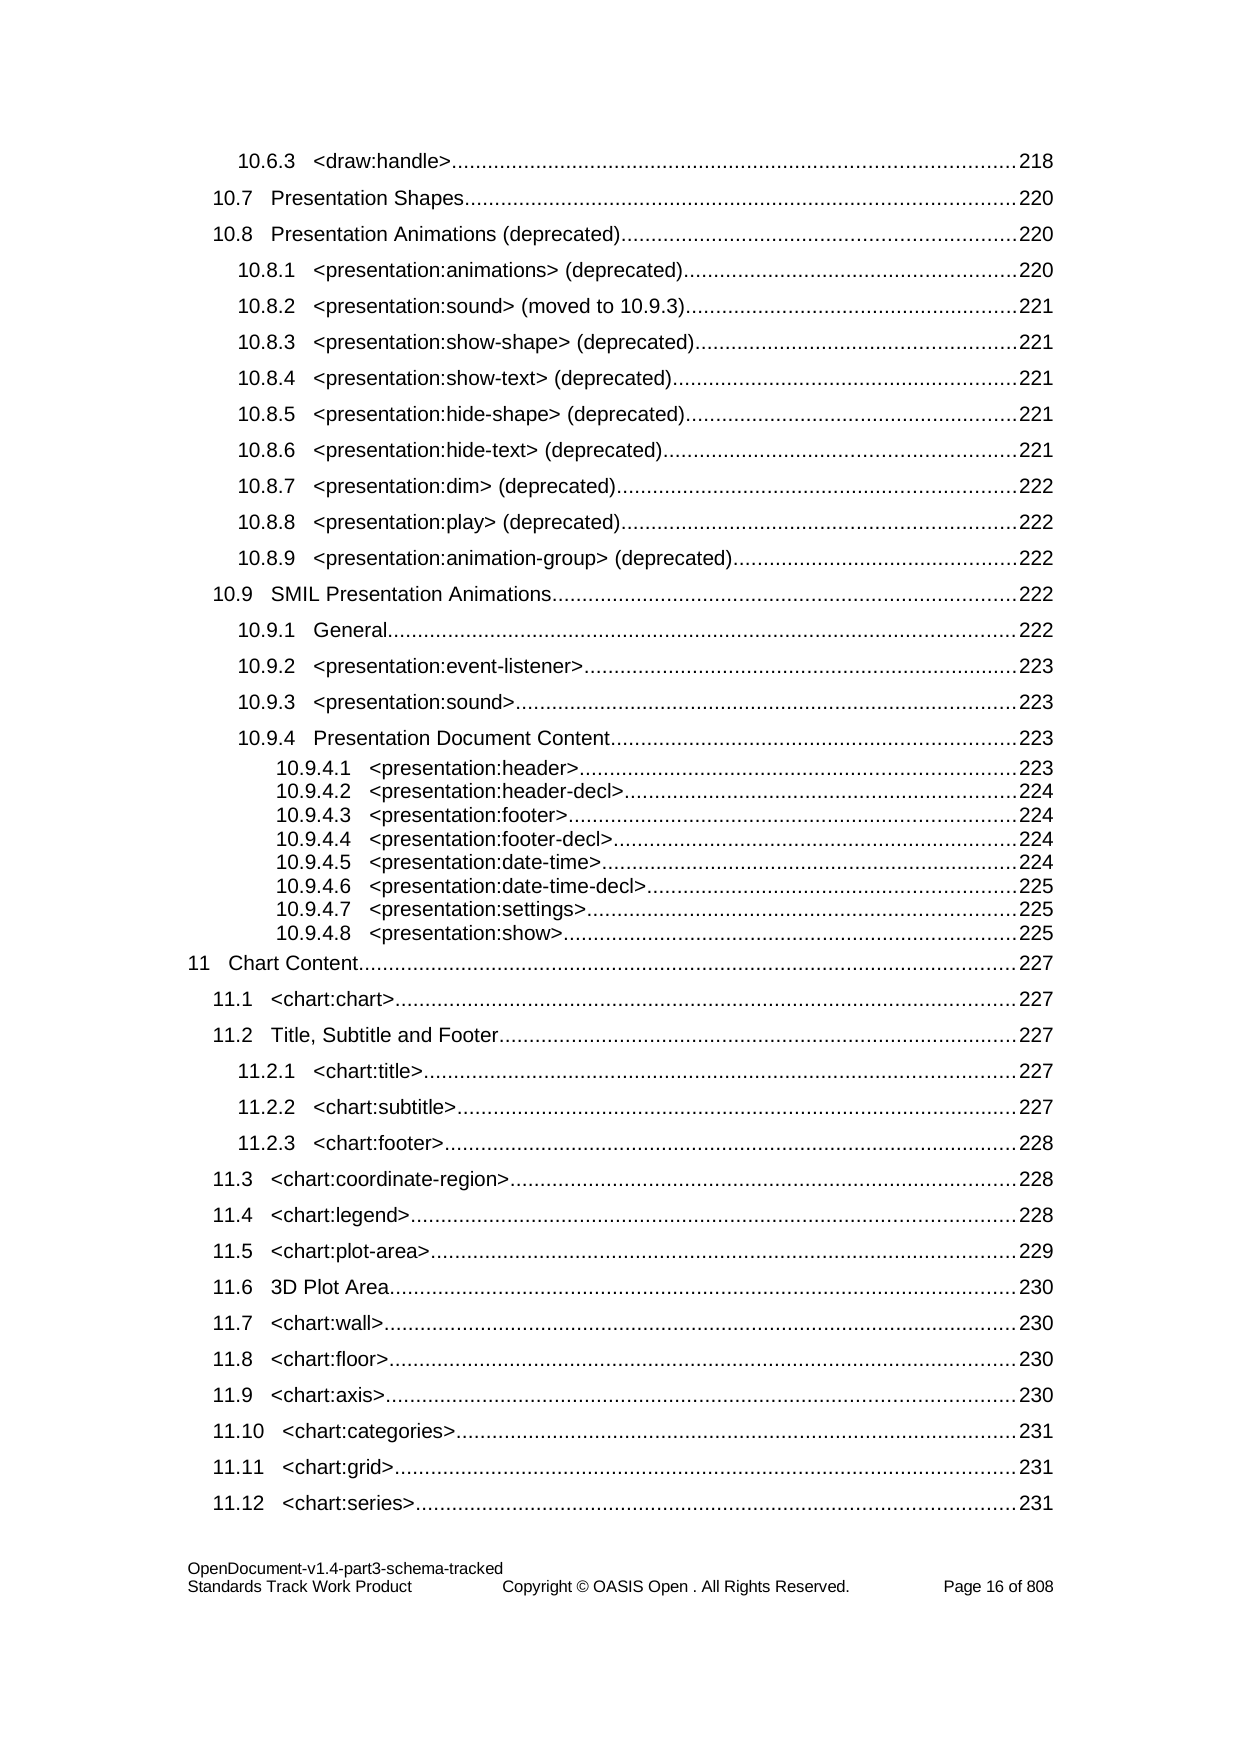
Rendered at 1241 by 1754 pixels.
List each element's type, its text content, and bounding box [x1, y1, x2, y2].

text 11.3 <chart:coordinate-region> 228 [212, 1167, 1053, 1191]
text 11.7 <chart:wall> 230 [212, 1311, 1053, 1335]
text 10.9.4.8 <presentation:show> 225 [276, 921, 1053, 945]
text 10.9.1 General 222 [237, 618, 1053, 642]
text 10.9.4.4 <presentation:footer-decl> 224 [276, 827, 1053, 851]
text 10.8.1 <presentation:animations> (deprecated) 220 [237, 258, 1053, 282]
text 11.2.1 <chart:title> 227 [237, 1059, 1053, 1083]
text 10.9 SMIL Presentation Animations 222 [212, 582, 1053, 606]
text 10.9.4.7 <presentation:settings> 225 [276, 898, 1053, 921]
text 10.8.2 <presentation:sound> (moved to 10.9.3) 221 [237, 294, 1053, 318]
text 11.11 <chart:grid> 231 [212, 1456, 1053, 1479]
text 10.9.4.1 <presentation:header> 223 [276, 756, 1053, 780]
text 10.7 Presentation Shapes 220 [212, 186, 1053, 209]
text 11 Chart Content 227 [187, 951, 1053, 974]
text 11.10 <chart:categories> 231 [212, 1419, 1053, 1443]
text 10.8.3 <presentation:show-shape> (deprecated) 221 [237, 330, 1053, 354]
text 10.9.4.6 <presentation:date-time-decl> 225 [276, 874, 1053, 898]
text 11.4 <chart:legend> 228 [212, 1203, 1053, 1227]
text 11.2 Title, Subtitle and Footer 227 [212, 1023, 1053, 1047]
text 10.8.8 <presentation:play> (deprecated) 222 [237, 510, 1053, 534]
text 11.6 3D Plot Area 230 [212, 1275, 1053, 1299]
text 10.9.2 <presentation:event-listener> 223 [237, 654, 1053, 678]
text 10.8 Presentation Animations (deprecated) 220 [212, 222, 1053, 246]
text 10.9.4.3 <presentation:footer> 224 [276, 803, 1053, 827]
text 10.9.3 <presentation:sound> 223 [237, 691, 1053, 714]
text 11.12 <chart:series> 231 [212, 1492, 1053, 1515]
text 11.2.3 <chart:footer> 228 [237, 1131, 1053, 1155]
text 10.6.3 <draw:handle> 218 [237, 150, 1053, 173]
text 10.9.4.2 <presentation:header-decl> 224 [276, 780, 1053, 803]
text 11.8 <chart:floor> 230 [212, 1347, 1053, 1371]
text 11.1 <chart:chart> 227 [212, 987, 1053, 1011]
text 10.8.7 <presentation:dim> (deprecated) 222 [237, 474, 1053, 498]
text 10.8.5 <presentation:hide-shape> (deprecated) 221 [237, 402, 1053, 426]
text 10.8.6 <presentation:hide-text> (deprecated) 221 [237, 438, 1053, 462]
text 11.5 <chart:plot-area> 229 [212, 1239, 1053, 1263]
text 11.9 <chart:axis> 230 [212, 1383, 1053, 1407]
text 11.2.2 <chart:subtitle> 227 [237, 1095, 1053, 1119]
text 10.9.4 Presentation Document Content 223 [237, 727, 1053, 750]
text 10.8.9 <presentation:animation-group> (deprecated) 222 [237, 546, 1053, 570]
text 10.8.4 <presentation:show-text> (deprecated) 221 [237, 366, 1053, 390]
text 10.9.4.5 <presentation:date-time> 224 [276, 851, 1053, 874]
